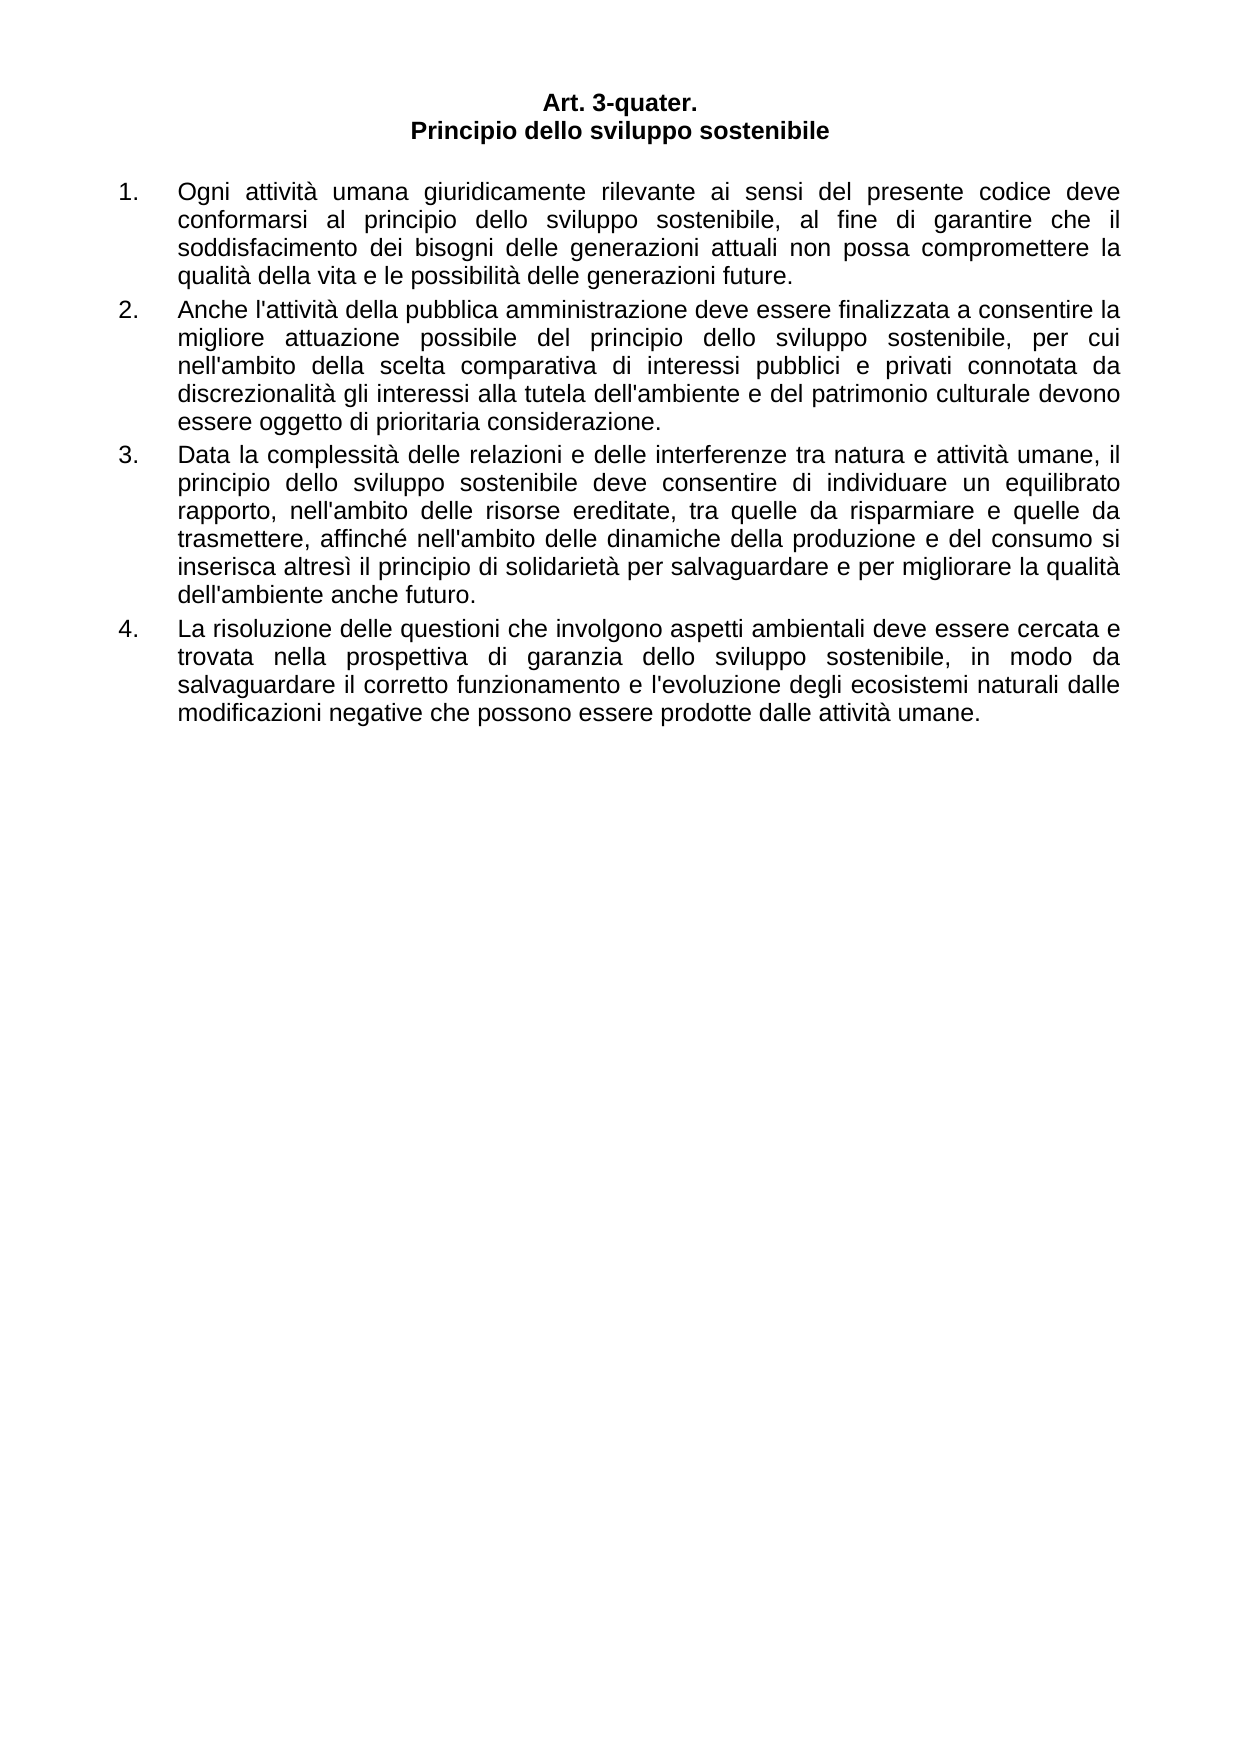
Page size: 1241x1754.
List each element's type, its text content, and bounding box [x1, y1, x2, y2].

text 1. Ogni attività umana giuridicamente rilevante ai sensi del presente codice deve conformarsi al principio dello sviluppo sostenibile, al fine di garantire che il soddisfacimento dei bisogni delle generazioni attuali non possa compromettere la qualità della vita e le possibilità delle generazioni future. [118, 178, 1122, 290]
text 2. Anche l'attività della pubblica amministrazione deve essere finalizzata a consentire la migliore attuazione possibile del principio dello sviluppo sostenibile, per cui nell'ambito della scelta comparativa di interessi pubblici e privati connotata da discrezionalità gli interessi alla tutela dell'ambiente e del patrimonio culturale devono essere oggetto di prioritaria considerazione. [118, 296, 1122, 435]
text 4. La risoluzione delle questioni che involgono aspetti ambientali deve essere cercata e trovata nella prospettiva di garanzia dello sviluppo sostenibile, in modo da salvaguardare il corretto funzionamento e l'evoluzione degli ecosistemi naturali dalle modificazioni negative che possono essere prodotte dalle attività umane. [118, 615, 1122, 726]
subtitle Art. 3-quater. Principio dello sviluppo sostenibile [118, 88, 1122, 144]
text 3. Data la complessità delle relazioni e delle interferenze tra natura e attività umane, il principio dello sviluppo sostenibile deve consentire di individuare un equilibrato rapporto, nell'ambito delle risorse ereditate, tra quelle da risparmiare e quelle da trasmettere, affinché nell'ambito delle dinamiche della produzione e del consumo si inserisca altresì il principio di solidarietà per salvaguardare e per migliorare la qualità dell'ambiente anche futuro. [118, 441, 1122, 609]
